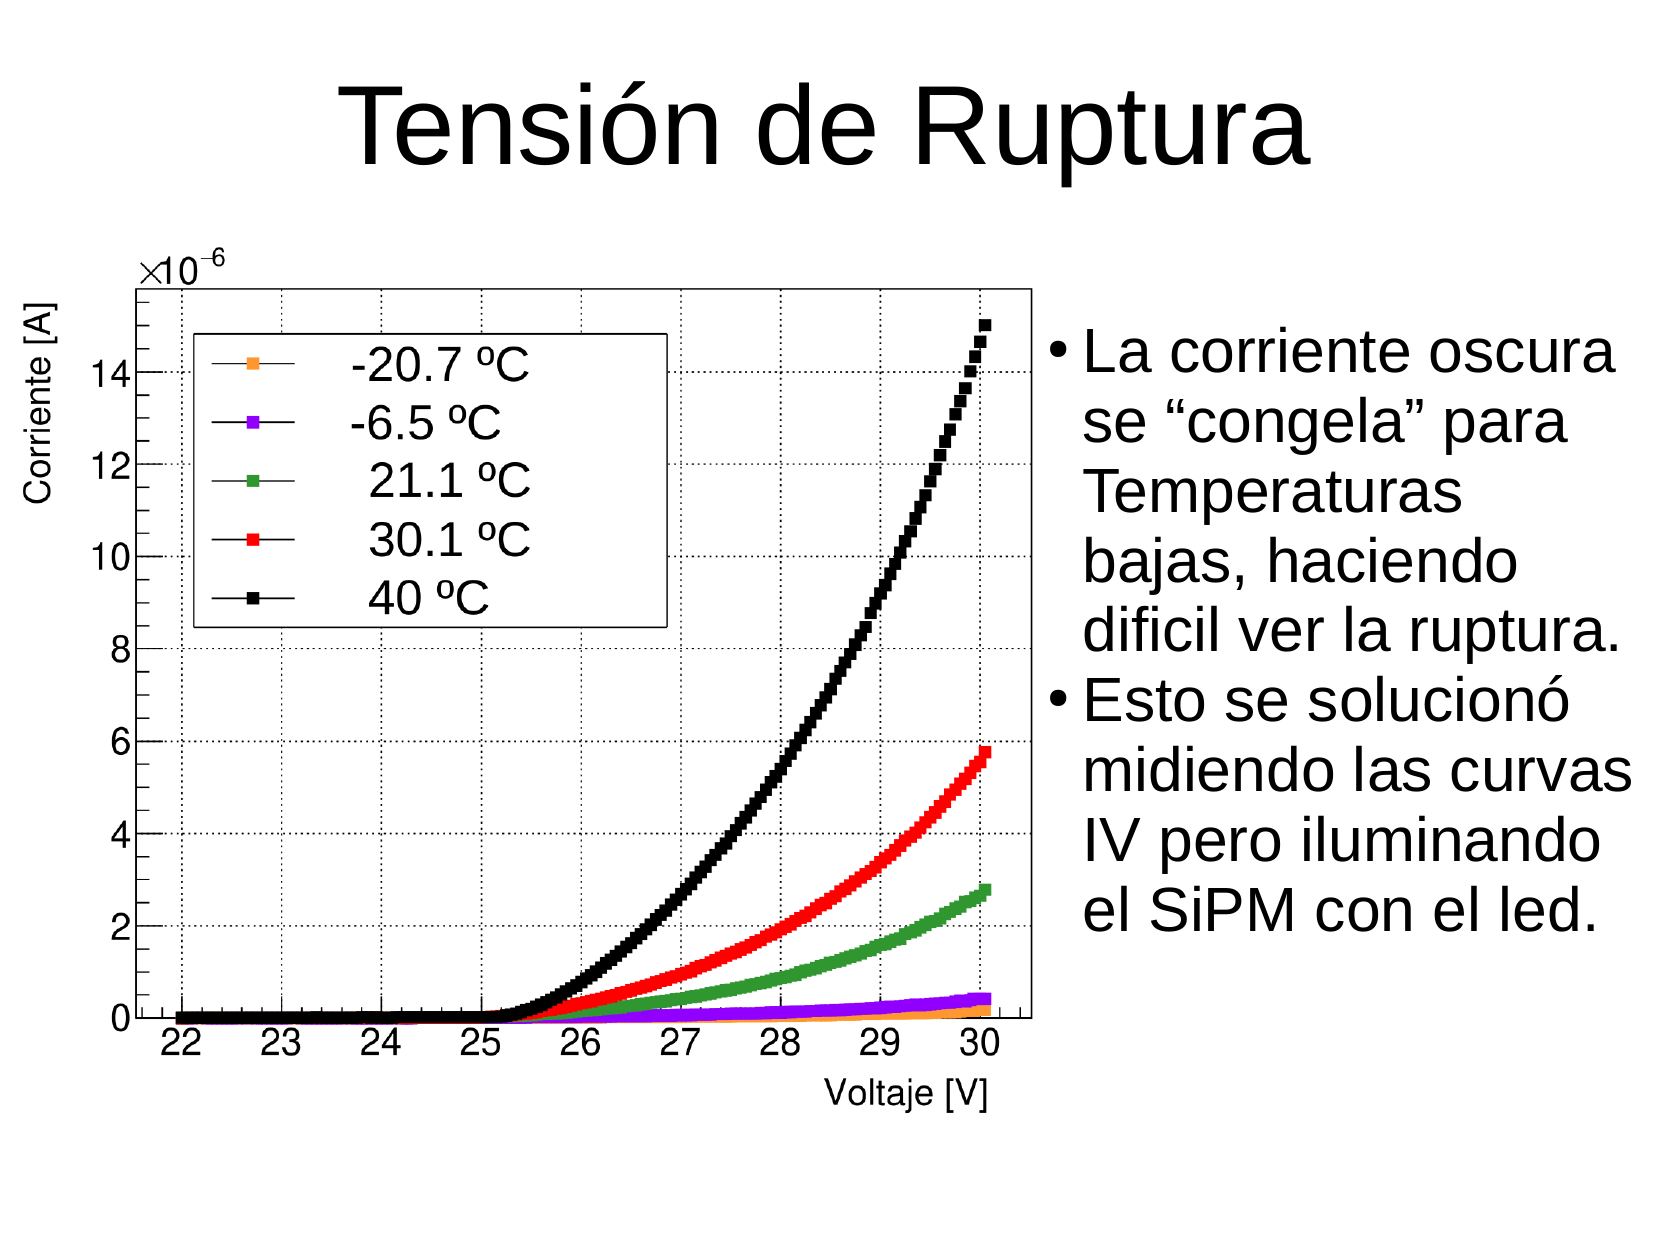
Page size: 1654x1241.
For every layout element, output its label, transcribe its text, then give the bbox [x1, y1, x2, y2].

text_box Tensión de Ruptura [71, 55, 1585, 196]
picture [0, 212, 1099, 1125]
picture [1091, 902, 1099, 911]
picture [1090, 916, 1099, 927]
text_box La corriente oscura se “congela” para Temperaturas bajas, haciendo dificil ver la ruptura. Esto se solucionó midiendo las curvas IV pero iluminando el SiPM con el led. [1032, 309, 1654, 853]
